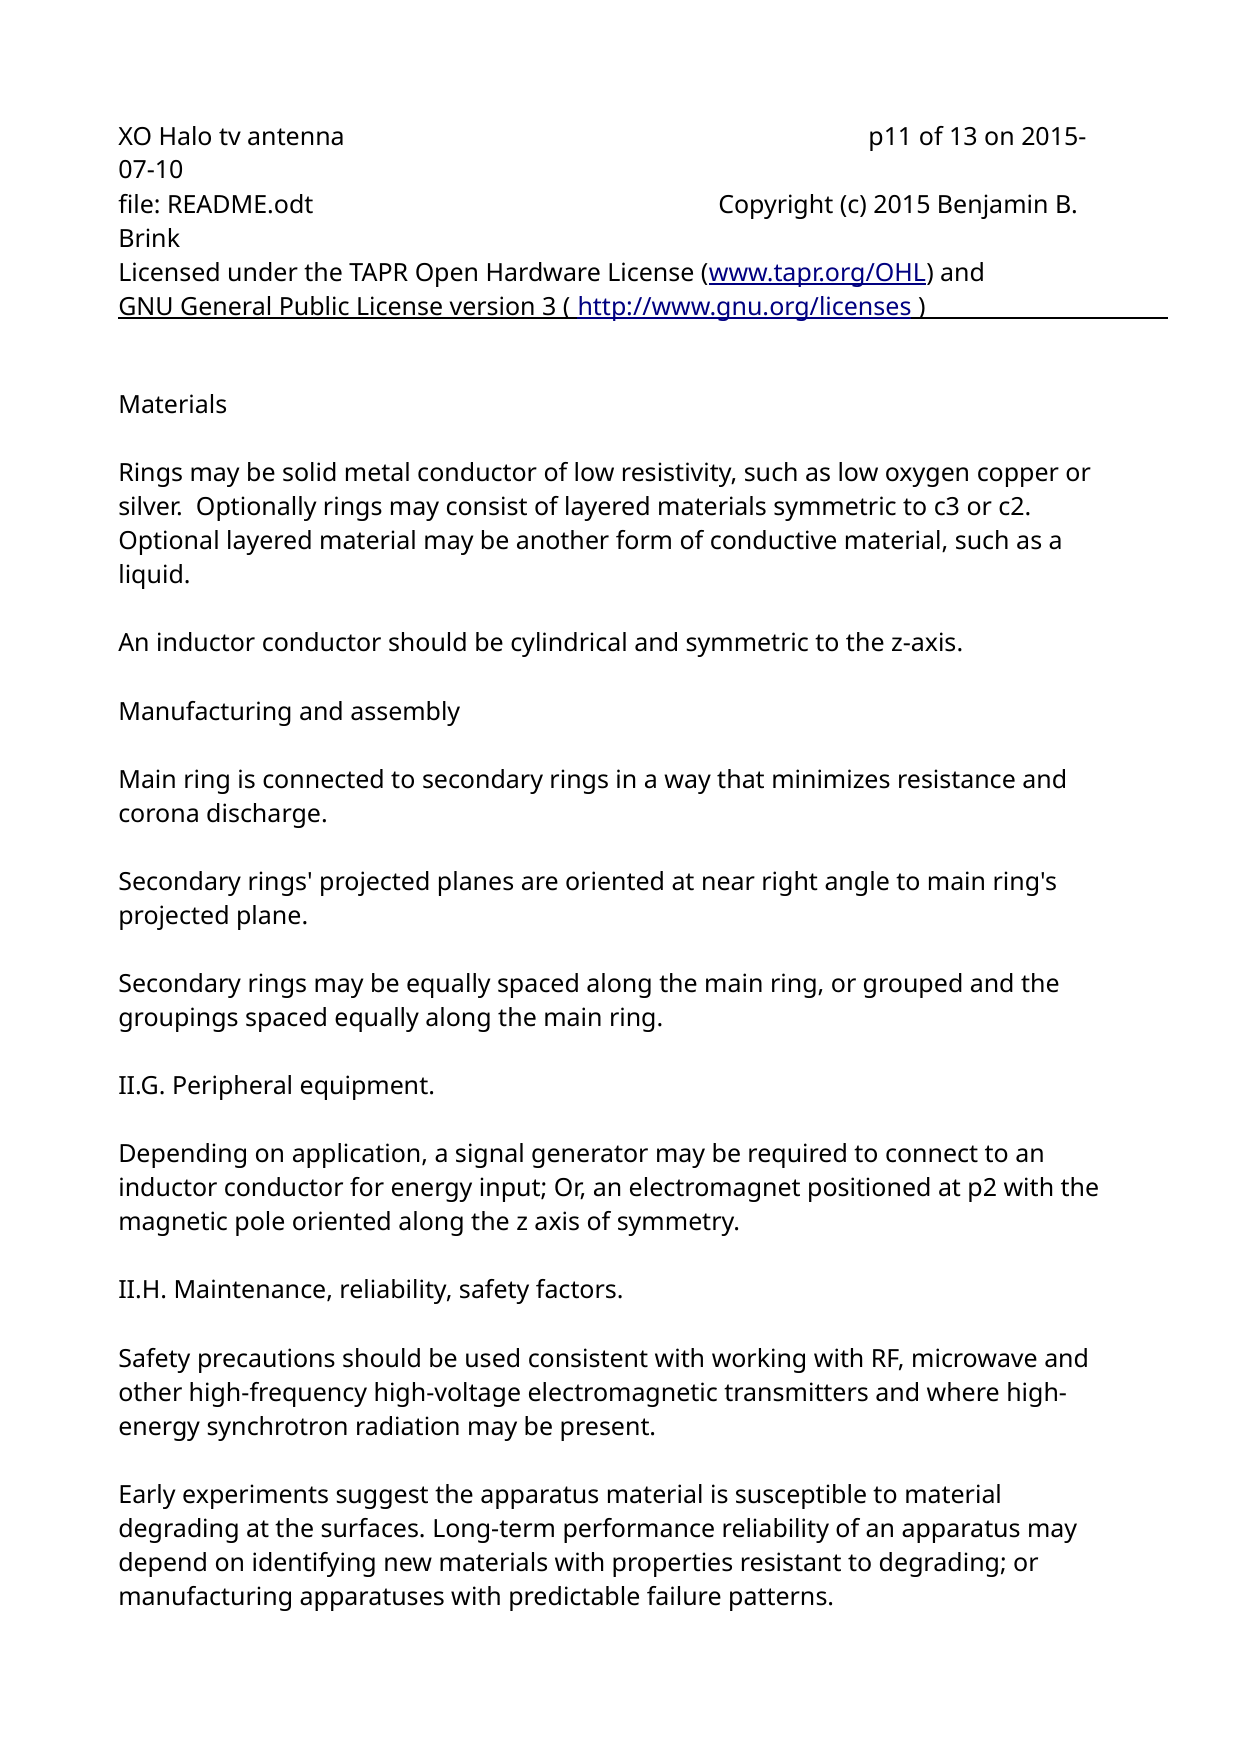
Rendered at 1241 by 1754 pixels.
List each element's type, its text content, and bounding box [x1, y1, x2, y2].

text Secondary rings may be equally spaced along the main ring, or grouped and the groupings spaced equally along the main ring. [118, 966, 1122, 1034]
text II.H. Maintenance, reliability, safety factors. [118, 1272, 1122, 1306]
text II.G. Peripheral equipment. [118, 1068, 1122, 1102]
text Rings may be solid metal conductor of low resistivity, such as low oxygen copper or silver. Optionally rings may consist of layered materials symmetric to c3 or c2. Optional layered material may be another form of conductive material, such as a liquid. [118, 455, 1122, 591]
text Depending on application, a signal generator may be required to connect to an inductor conductor for energy input; Or, an electromagnet positioned at p2 with the magnetic pole oriented along the z axis of symmetry. [118, 1136, 1122, 1238]
text Manufacturing and assembly [118, 693, 1122, 727]
text Secondary rings' projected planes are oriented at near right angle to main ring's projected plane. [118, 863, 1122, 932]
text Early experiments suggest the apparatus material is susceptible to material degrading at the surfaces. Long-term performance reliability of an apparatus may depend on identifying new materials with properties resistant to degrading; or manufacturing apparatuses with predictable failure patterns. [118, 1477, 1122, 1613]
text Main ring is connected to secondary rings in a way that minimizes resistance and corona discharge. [118, 761, 1122, 829]
text Materials [118, 387, 1122, 421]
text An inductor conductor should be cylindrical and symmetric to the z-axis. [118, 625, 1122, 659]
text Safety precautions should be used consistent with working with RF, microwave and other high-frequency high-voltage electromagnetic transmitters and where high-energy synchrotron radiation may be present. [118, 1340, 1122, 1442]
